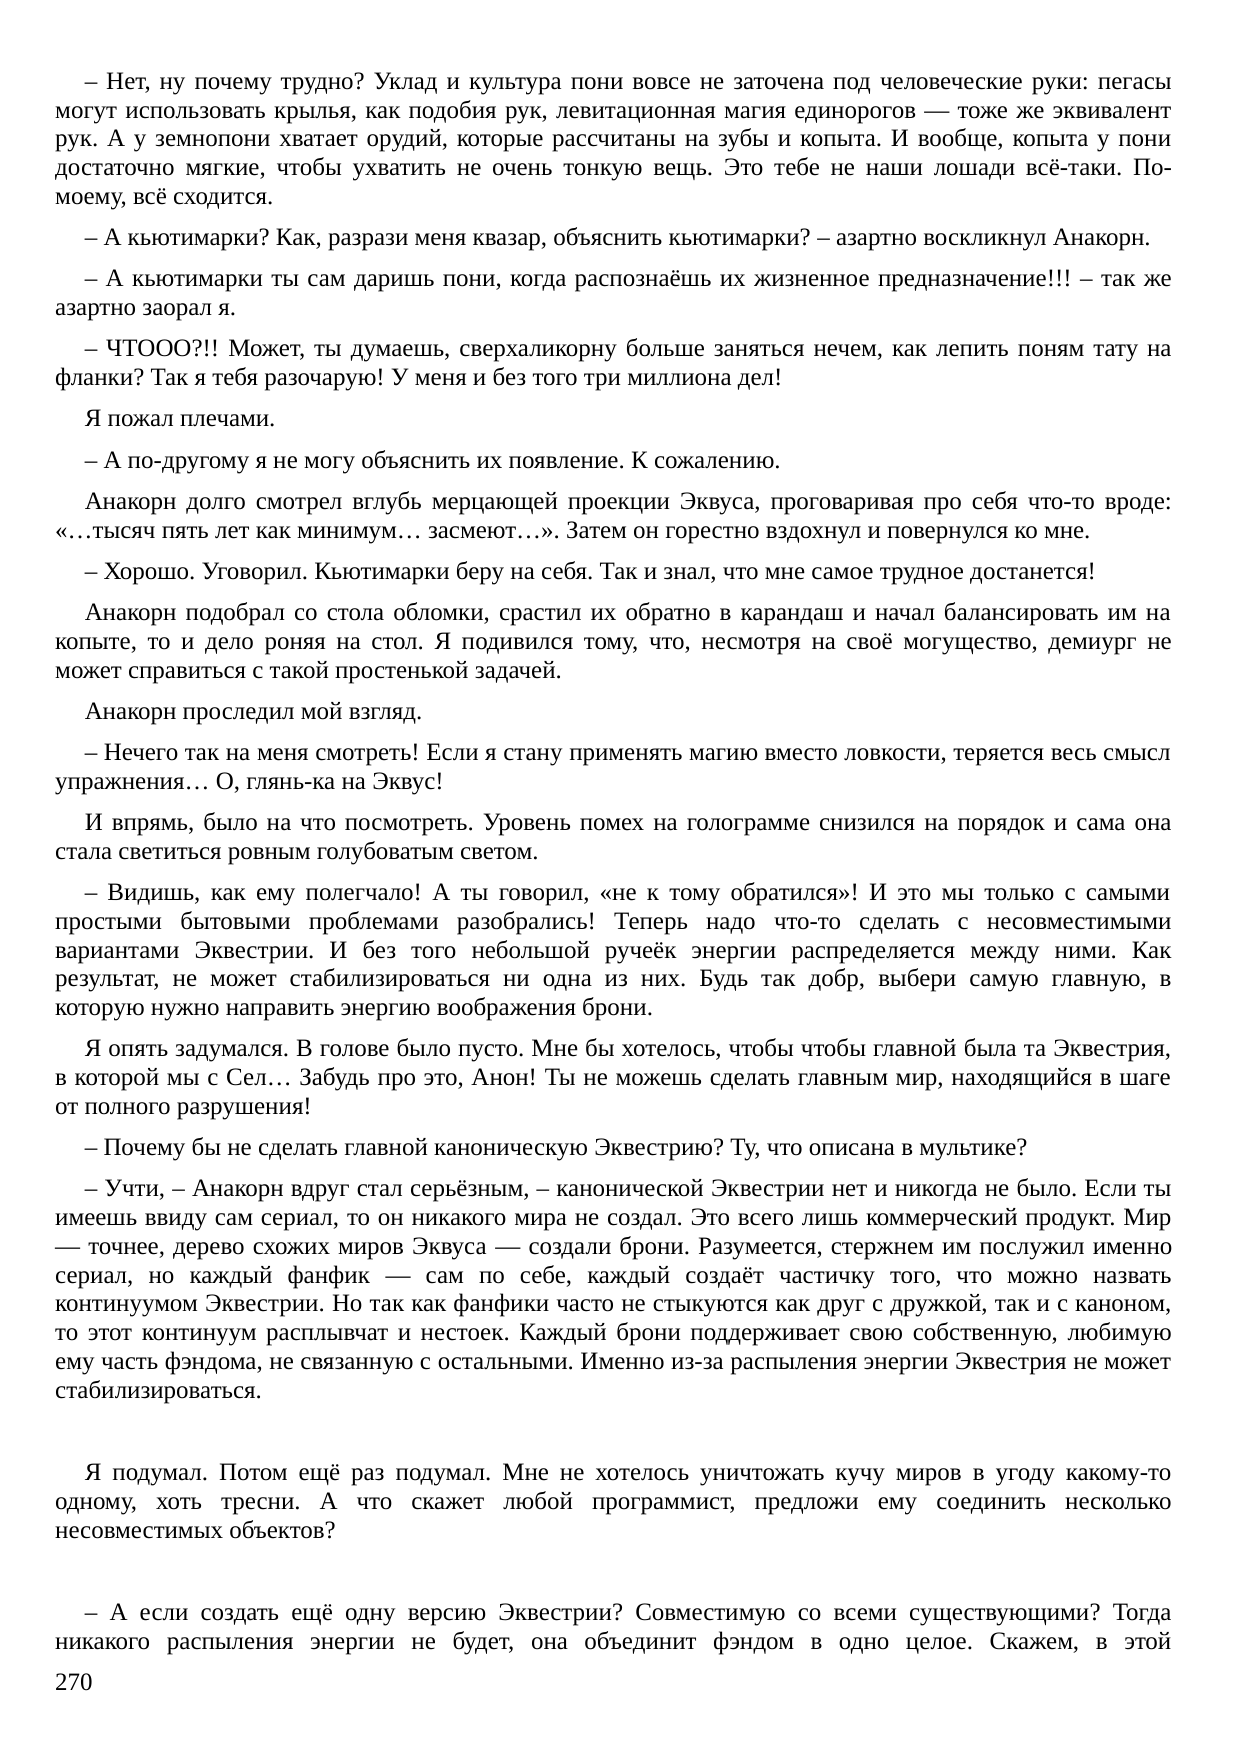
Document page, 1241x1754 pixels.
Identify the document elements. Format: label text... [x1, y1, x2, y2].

text – Видишь, как ему полегчало! А ты говорил, «не к тому обратился»! И это мы только с самыми простыми бытовыми проблемами разобрались! Теперь надо что-то сделать с несовместимыми вариантами Эквестрии. И без того небольшой ручеёк энергии распределяется между ними. Как результат, не может стабилизироваться ни одна из них. Будь так добр, выбери самую главную, в которую нужно направить энергию воображения брони. [55, 877, 1173, 1021]
text Анакорн долго смотрел вглубь мерцающей проекции Эквуса, проговаривая про себя что-то вроде: «…тысяч пять лет как минимум… засмеют…». Затем он горестно вздохнул и повернулся ко мне. [55, 486, 1173, 543]
text – ЧТООО?!! Может, ты думаешь, сверхаликорну больше заняться нечем, как лепить поням тату на фланки? Так я тебя разочарую! У меня и без того три миллиона дел! [55, 333, 1173, 391]
text – А кьютимарки ты сам даришь пони, когда распознаёшь их жизненное предназначение!!! – так же азартно заорал я. [55, 263, 1173, 321]
text Я подумал. Потом ещё раз подумал. Мне не хотелось уничтожать кучу миров в угоду какому-то одному, хоть тресни. А что скажет любой программист, предложи ему соединить несколько несовместимых объектов? [55, 1457, 1173, 1543]
text – Учти, – Анакорн вдруг стал серьёзным, – канонической Эквестрии нет и никогда не было. Если ты имеешь ввиду сам сериал, то он никакого мира не создал. Это всего лишь коммерческий продукт. Мир — точнее, дерево схожих миров Эквуса — создали брони. Разумеется, стержнем им послужил именно сериал, но каждый фанфик — сам по себе, каждый создаёт частичку того, что можно назвать континуумом Эквестрии. Но так как фанфики часто не стыкуются как друг с дружкой, так и с каноном, то этот континуум расплывчат и нестоек. Каждый брони поддерживает свою собственную, любимую ему часть фэндома, не связанную с остальными. Именно из-за распыления энергии Эквестрия не может стабилизироваться. [55, 1173, 1173, 1403]
text Я опять задумался. В голове было пусто. Мне бы хотелось, чтобы чтобы главной была та Эквестрия, в которой мы с Сел… Забудь про это, Анон! Ты не можешь сделать главным мир, находящийся в шаге от полного разрушения! [55, 1033, 1173, 1120]
text Я пожал плечами. [55, 403, 1173, 432]
text – А кьютимарки? Как, разрази меня квазар, объяснить кьютимарки? – азартно воскликнул Анакорн. [55, 222, 1173, 251]
text – Нет, ну почему трудно? Уклад и культура пони вовсе не заточена под человеческие руки: пегасы могут использовать крылья, как подобия рук, левитационная магия единорогов — тоже же эквивалент рук. А у земнопони хватает орудий, которые рассчитаны на зубы и копыта. И вообще, копыта у пони достаточно мягкие, чтобы ухватить не очень тонкую вещь. Это тебе не наши лошади всё-таки. По-моему, всё сходится. [55, 66, 1173, 210]
text – Хорошо. Уговорил. Кьютимарки беру на себя. Так и знал, что мне самое трудное достанется! [55, 556, 1173, 585]
text Анакорн проследил мой взгляд. [55, 696, 1173, 725]
text – Нечего так на меня смотреть! Если я стану применять магию вместо ловкости, теряется весь смысл упражнения… О, глянь-ка на Эквус! [55, 737, 1173, 795]
text – А если создать ещё одну версию Эквестрии? Совместимую со всеми существующими? Тогда никакого распыления энергии не будет, она объединит фэндом в одно целое. Скажем, в этой [55, 1597, 1173, 1655]
text – Почему бы не сделать главной каноническую Эквестрию? Ту, что описана в мультике? [55, 1132, 1173, 1161]
text И впрямь, было на что посмотреть. Уровень помех на голограмме снизился на порядок и сама она стала светиться ровным голубоватым светом. [55, 807, 1173, 865]
text – А по-другому я не могу объяснить их появление. К сожалению. [55, 445, 1173, 473]
text Анакорн подобрал со стола обломки, срастил их обратно в карандаш и начал балансировать им на копыте, то и дело роняя на стол. Я подивился тому, что, несмотря на своё могущество, демиург не может справиться с такой простенькой задачей. [55, 597, 1173, 683]
